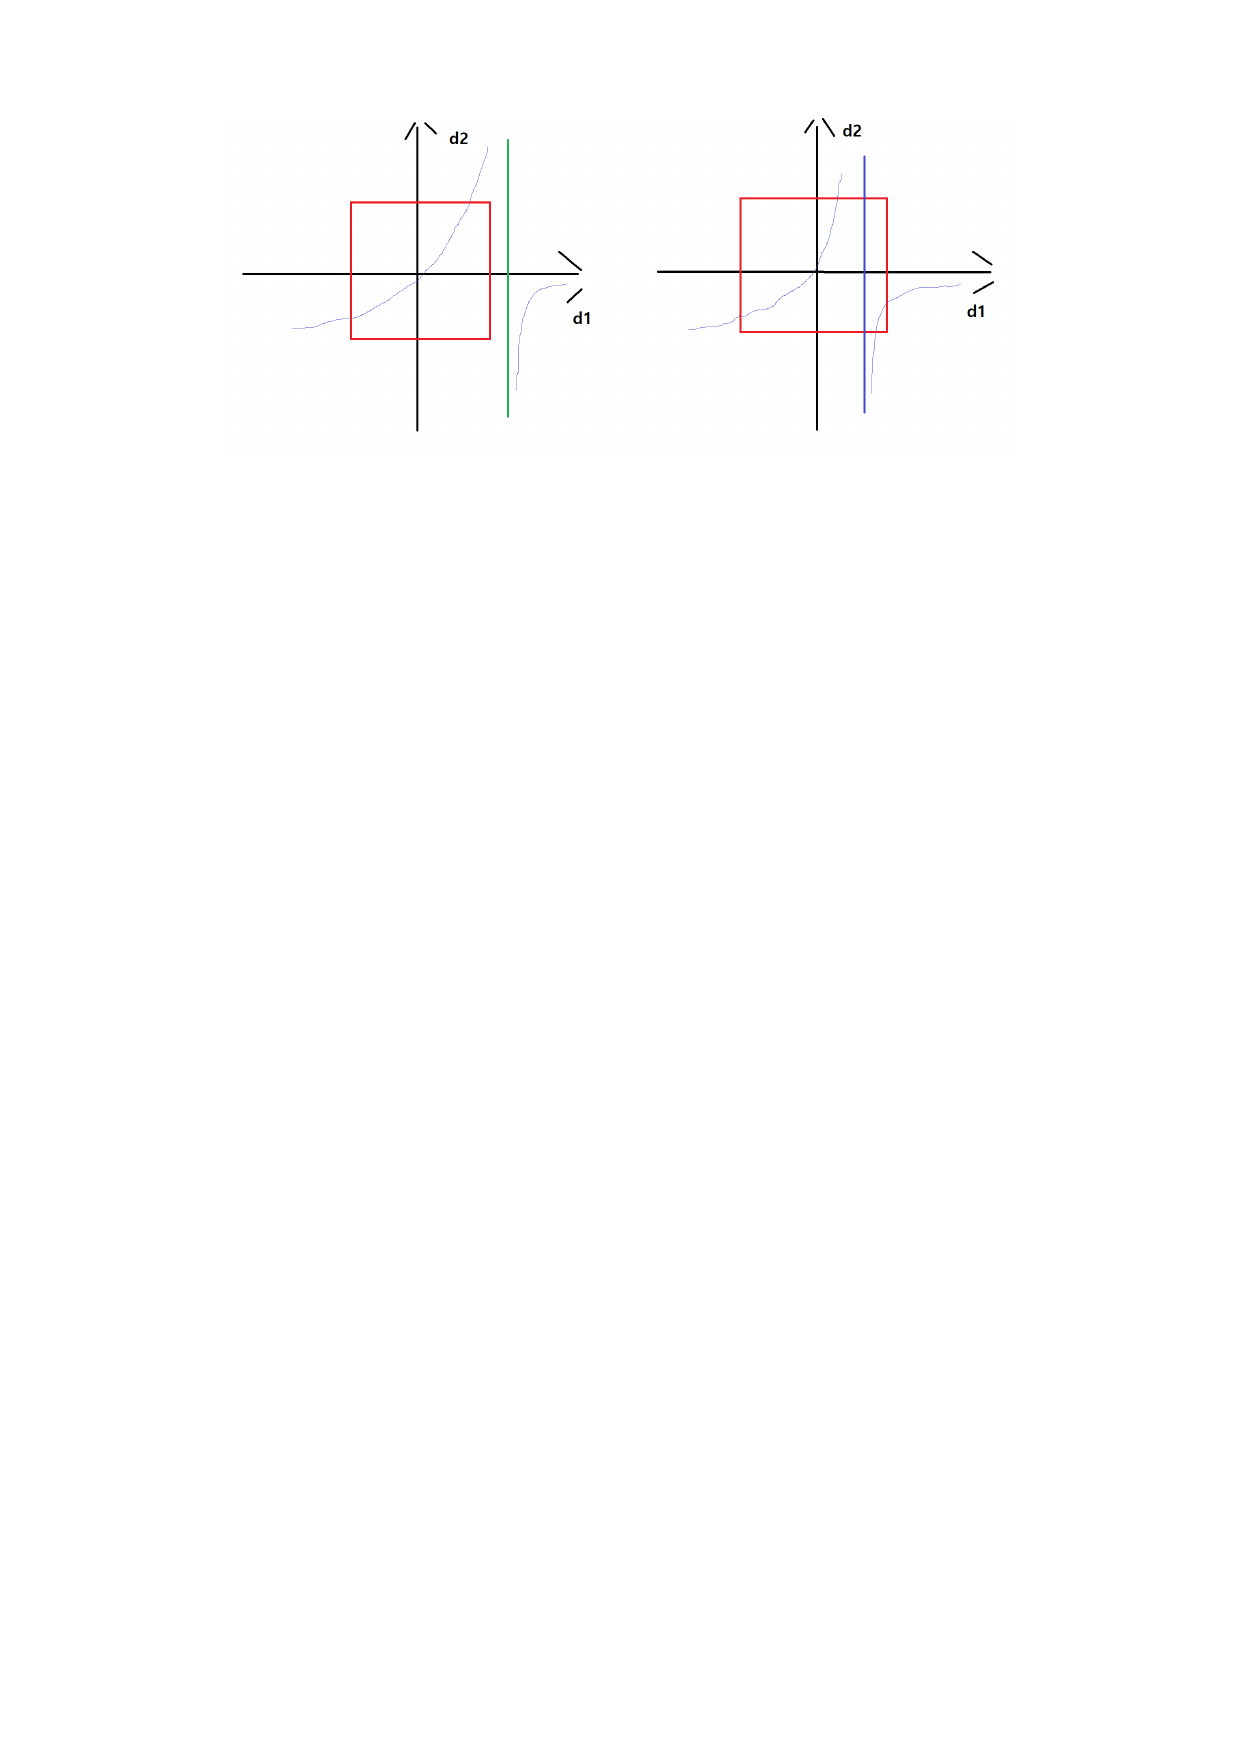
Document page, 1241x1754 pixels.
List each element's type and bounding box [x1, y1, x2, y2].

picture [223, 118, 1017, 456]
